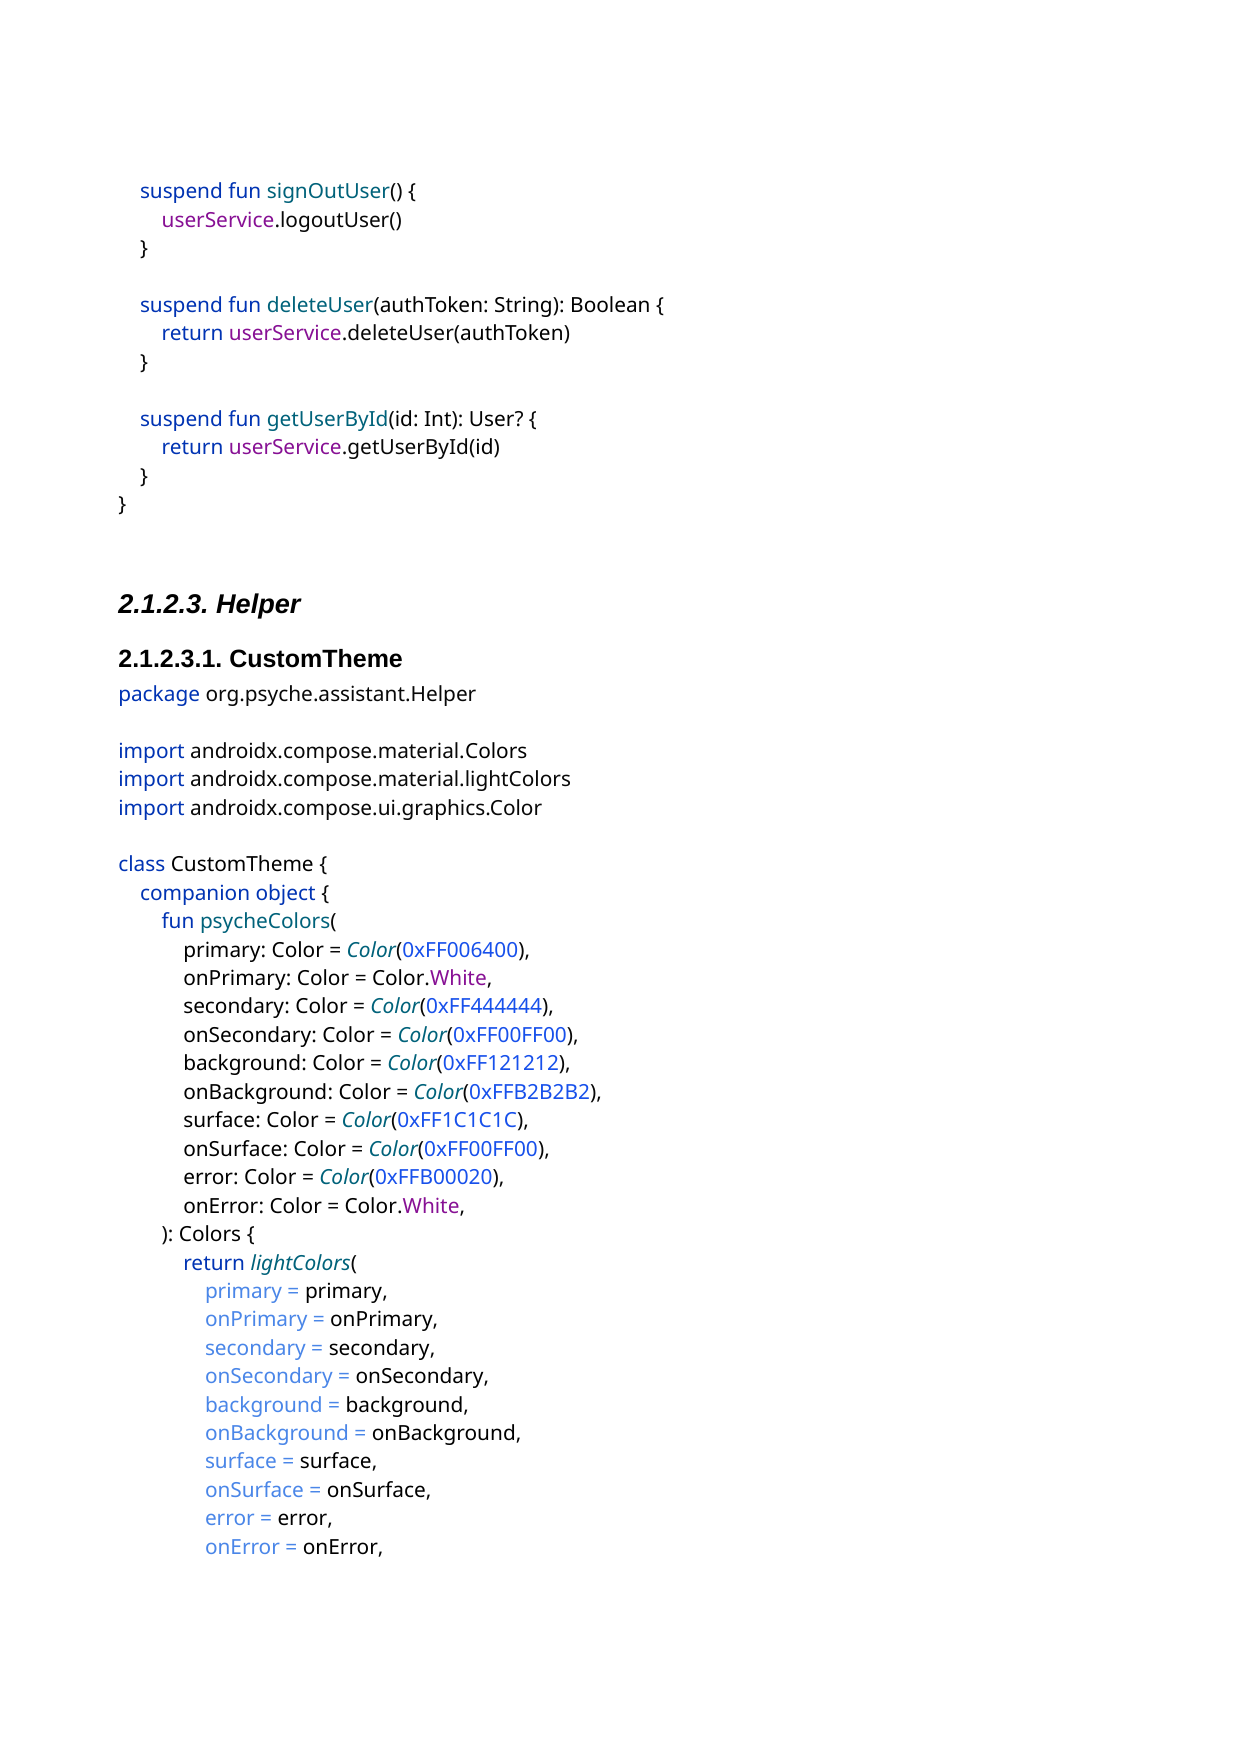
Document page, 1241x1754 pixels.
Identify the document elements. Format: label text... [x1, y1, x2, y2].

subtitle 2.1.2.3.1. CustomTheme [118, 644, 1122, 673]
text package org.psyche.assistant.Helper import androidx.compose.material.Colors import androidx.compose.material.lightColors import androidx.compose.ui.graphics.Color class CustomTheme { companion object { fun psycheColors( primary: Color = Color(0xFF006400), onPrimary: Color = Color.White, secondary: Color = Color(0xFF444444), onSecondary: Color = Color(0xFF00FF00), background: Color = Color(0xFF121212), onBackground: Color = Color(0xFFB2B2B2), surface: Color = Color(0xFF1C1C1C), onSurface: Color = Color(0xFF00FF00), error: Color = Color(0xFFB00020), onError: Color = Color.White, ): Colors { return lightColors( primary = primary, onPrimary = onPrimary, secondary = secondary, onSecondary = onSecondary, background = background, onBackground = onBackground, surface = surface, onSurface = onSurface, error = error, onError = onError, [118, 679, 1122, 1560]
subtitle 2.1.2.3. Helper [118, 588, 1122, 619]
text suspend fun signOutUser() { userService.logoutUser() } suspend fun deleteUser(authToken: String): Boolean { return userService.deleteUser(authToken) } suspend fun getUserById(id: Int): User? { return userService.getUserById(id) } } [118, 176, 1122, 546]
